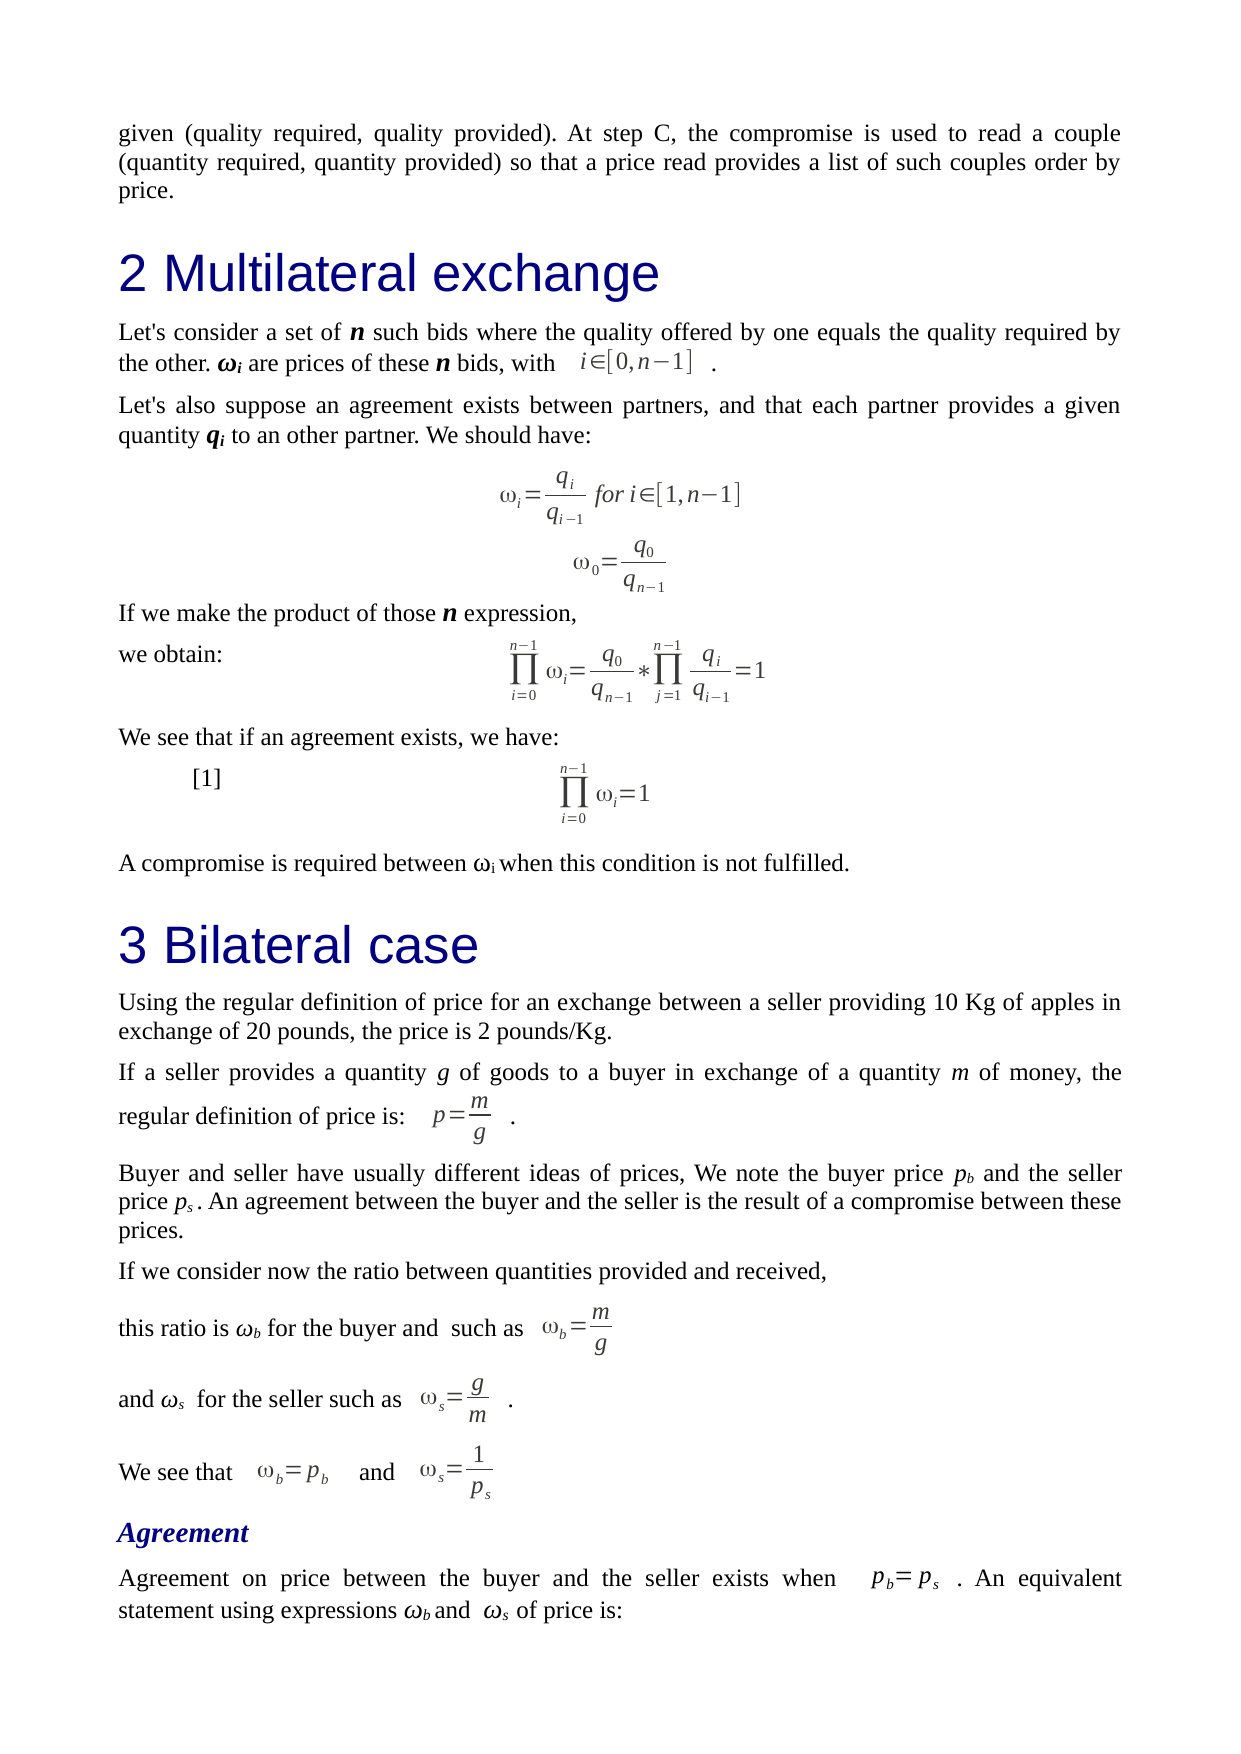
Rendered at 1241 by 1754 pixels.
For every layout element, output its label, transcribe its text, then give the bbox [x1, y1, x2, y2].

subtitle Multilateral exchange [118, 242, 1122, 302]
text [1] [118, 763, 1122, 792]
text If we make the product of those n expression, [118, 462, 1122, 627]
text A compromise is required between ωi when this condition is not fulfilled. [118, 846, 1122, 877]
text given (quality required, quality provided). At step C, the compromise is used to read a couple (quantity required, quantity provided) so that a price read provides a list of such couples order by price. [118, 118, 1122, 204]
text We see that and [118, 1440, 1122, 1503]
text We see that if an agreement exists, we have: [118, 722, 1122, 751]
text If a seller provides a quantity g of goods to a buyer in exchange of a quantity m of money, the regular definition of price is: . [118, 1057, 1122, 1145]
text and ωs for the seller such as. [118, 1369, 1122, 1428]
text Using the regular definition of price for an exchange between a seller providing 10 Kg of apples in exchange of 20 pounds, the price is 2 pounds/Kg. [118, 987, 1122, 1045]
text Let's consider a set of n such bids where the quality offered by one equals the quality required by the other. ωi are prices of these n bids, with . [118, 315, 1122, 377]
text Agreement [117, 1516, 1122, 1549]
text Agreement on price between the buyer and the seller exists when . An equivalent statement using expressions ωb and ωs of price is: [118, 1562, 1122, 1624]
text Buyer and seller have usually different ideas of prices, We note the buyer price pb and the seller price ps . An agreement between the buyer and the seller is the result of a compromise between these prices. [118, 1158, 1122, 1244]
text this ratio is ωb for the buyer and such as [118, 1298, 1122, 1356]
text If we consider now the ratio between quantities provided and received, [118, 1256, 1122, 1285]
subtitle Bilateral case [118, 914, 1122, 975]
text we obtain: [118, 639, 1122, 668]
text Let's also suppose an agreement exists between partners, and that each partner provides a given quantity qi to an other partner. We should have: [118, 390, 1122, 450]
